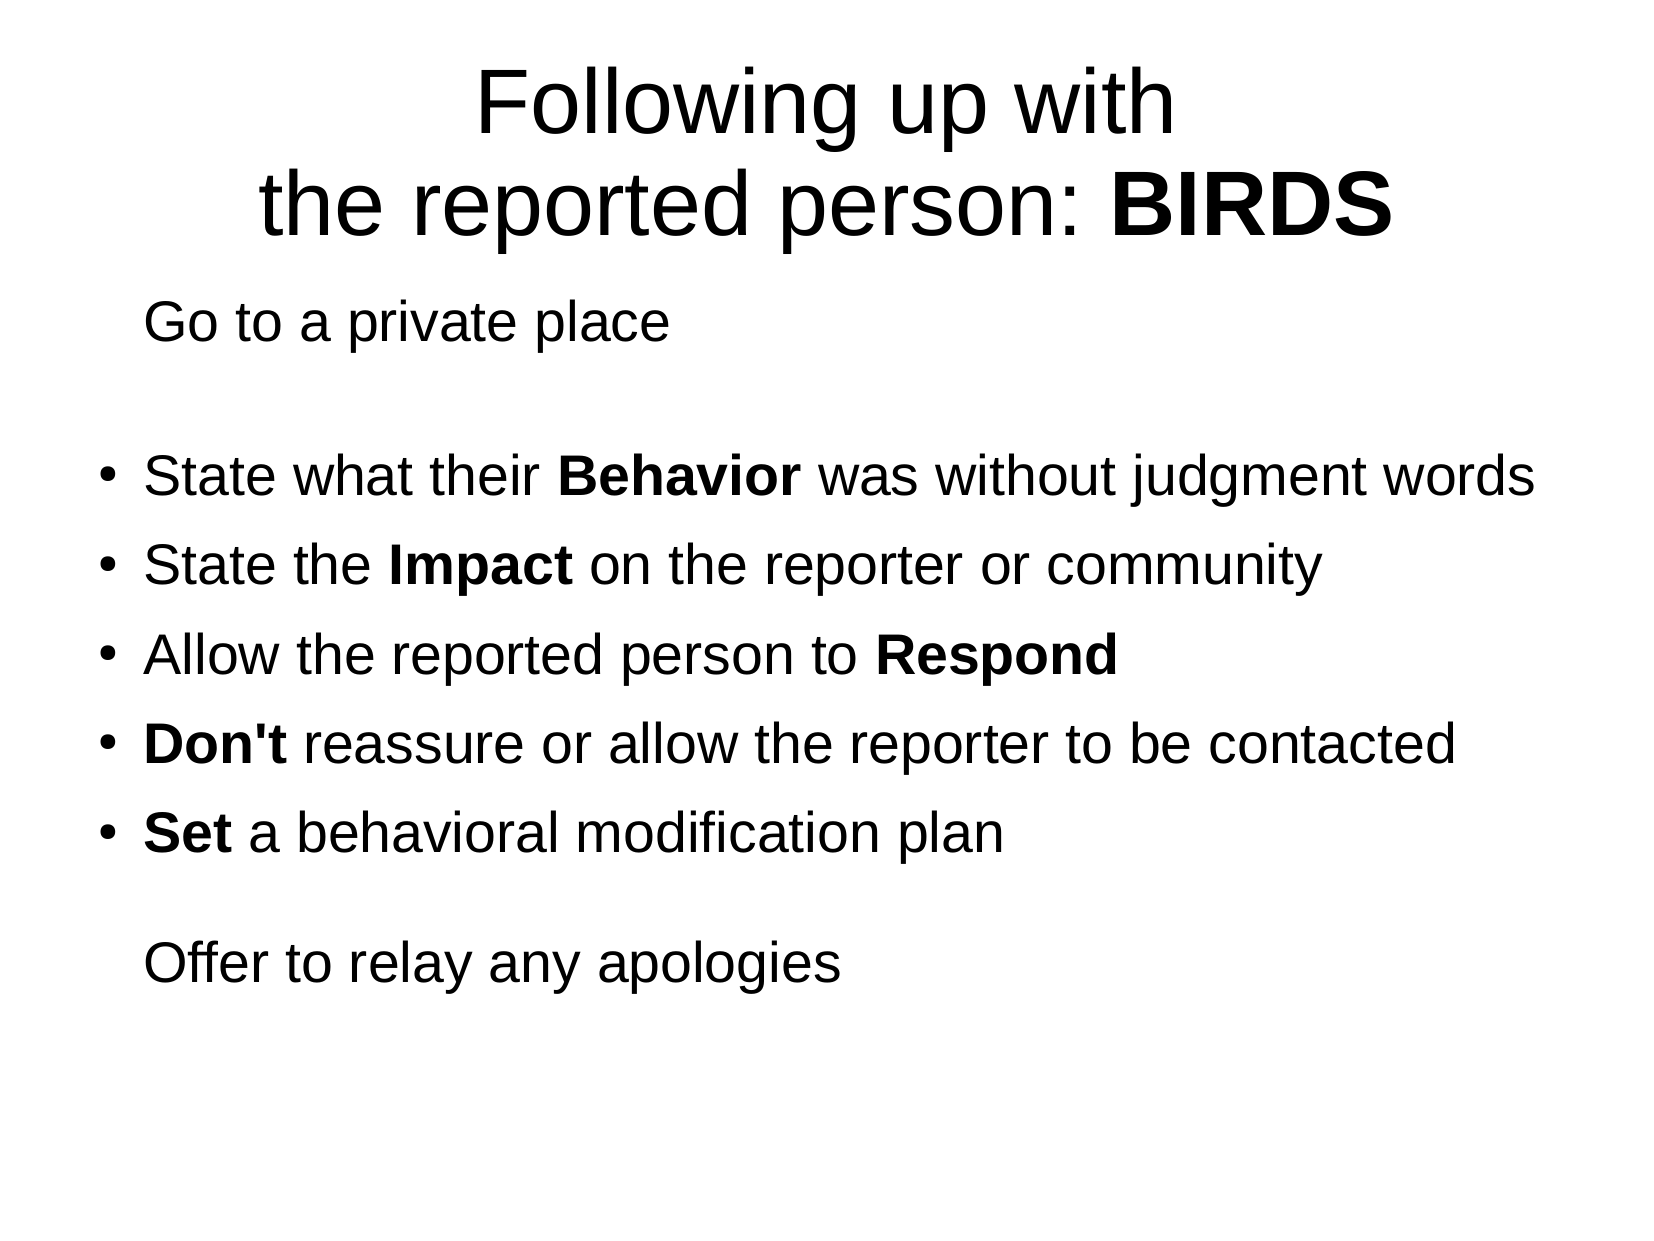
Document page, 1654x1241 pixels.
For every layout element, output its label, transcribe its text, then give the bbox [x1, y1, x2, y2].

list Go to a private place State what their Behavior was without judgment words State the Impact on the reporter or community Allow the reported person to Respond Don't reassure or allow the reporter to be contacted Set a behavioral modification plan Offer to relay any apologies [82, 290, 1571, 1010]
title Following up with the reported person: BIRDS [82, 49, 1571, 257]
